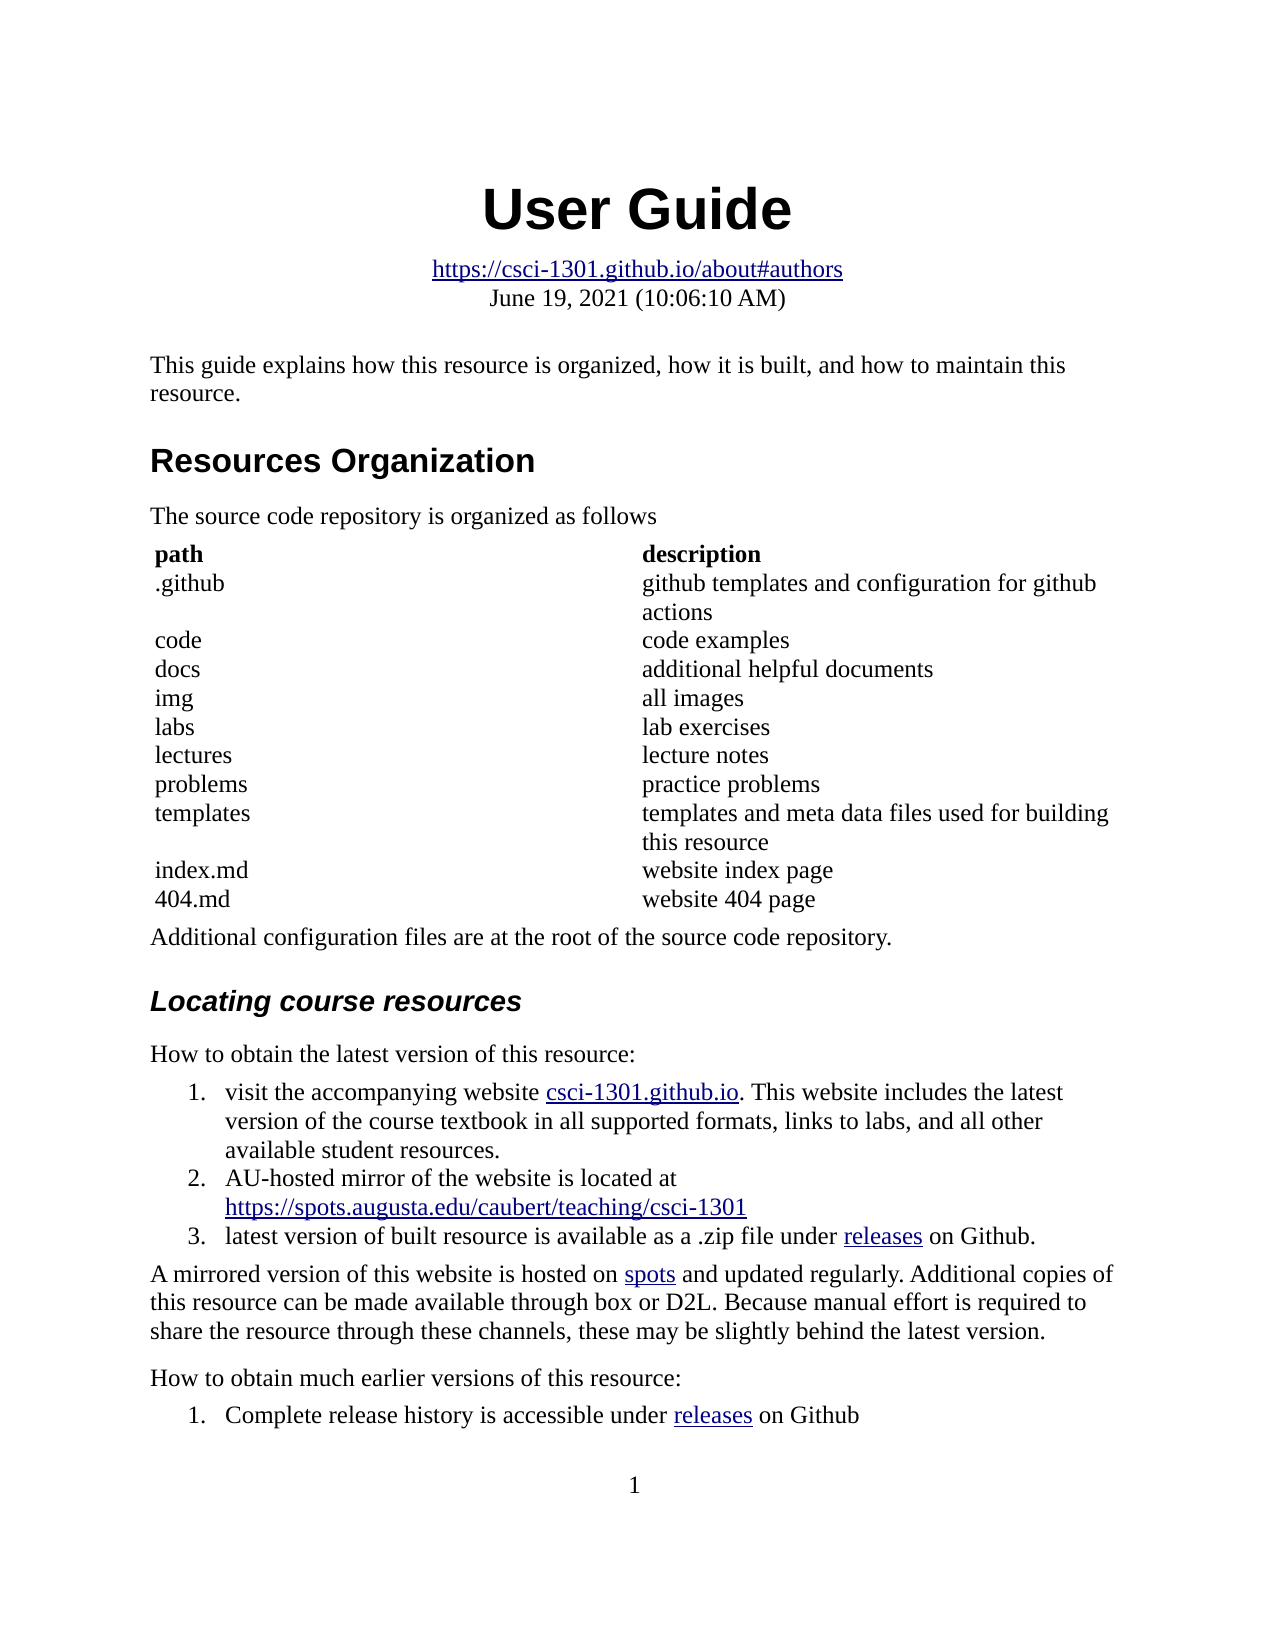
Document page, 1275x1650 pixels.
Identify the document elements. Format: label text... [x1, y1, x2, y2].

text A mirrored version of this website is hosted on spots and updated regularly. Additional copies of this resource can be made available through box or D2L. Because manual effort is required to share the resource through these channels, these may be slightly behind the latest version. [150, 1259, 1125, 1345]
subtitle Locating course resources [150, 984, 1125, 1018]
text How to obtain much earlier versions of this resource: [150, 1363, 1125, 1392]
table_cell code examples [638, 625, 1125, 654]
text https://csci-1301.github.io/about#authors [150, 254, 1125, 283]
table_cell website 404 page [638, 884, 1125, 913]
table_cell website index page [638, 855, 1125, 884]
text This guide explains how this resource is organized, how it is built, and how to maintain this resource. [150, 350, 1125, 407]
table_cell labs [150, 712, 637, 740]
table_cell all images [638, 683, 1125, 712]
table_cell code [150, 625, 637, 654]
table_cell problems [150, 769, 637, 798]
table_cell img [150, 683, 637, 712]
table_header path [150, 539, 637, 568]
table_cell lab exercises [638, 712, 1125, 740]
text The source code repository is organized as follows [150, 501, 1125, 530]
table_cell templates and meta data files used for building this resource [638, 798, 1125, 855]
text How to obtain the latest version of this resource: [150, 1039, 1125, 1068]
list AU-hosted mirror of the website is located at https://spots.augusta.edu/caubert/teaching/csci-1301 [187, 1163, 1125, 1221]
table_cell github templates and configuration for github actions [638, 568, 1125, 625]
table_cell additional helpful documents [638, 654, 1125, 683]
table_cell .github [150, 568, 637, 625]
table_cell templates [150, 798, 637, 855]
subtitle Resources Organization [150, 441, 1125, 480]
list latest version of built resource is available as a .zip file under releases on Github. [187, 1221, 1125, 1250]
table_cell practice problems [638, 769, 1125, 798]
table_header description [638, 539, 1125, 568]
table_cell 404.md [150, 884, 637, 913]
text Additional configuration files are at the root of the source code repository. [150, 922, 1125, 951]
table_cell lectures [150, 740, 637, 769]
text June 19, 2021 (10:06:10 AM) [150, 283, 1125, 312]
table_cell docs [150, 654, 637, 683]
title User Guide [150, 175, 1125, 242]
list Complete release history is accessible under releases on Github [187, 1401, 1125, 1429]
table_cell index.md [150, 855, 637, 884]
list visit the accompanying website csci-1301.github.io. This website includes the latest version of the course textbook in all supported formats, links to labs, and all other available student resources. [187, 1077, 1125, 1163]
table_cell lecture notes [638, 740, 1125, 769]
